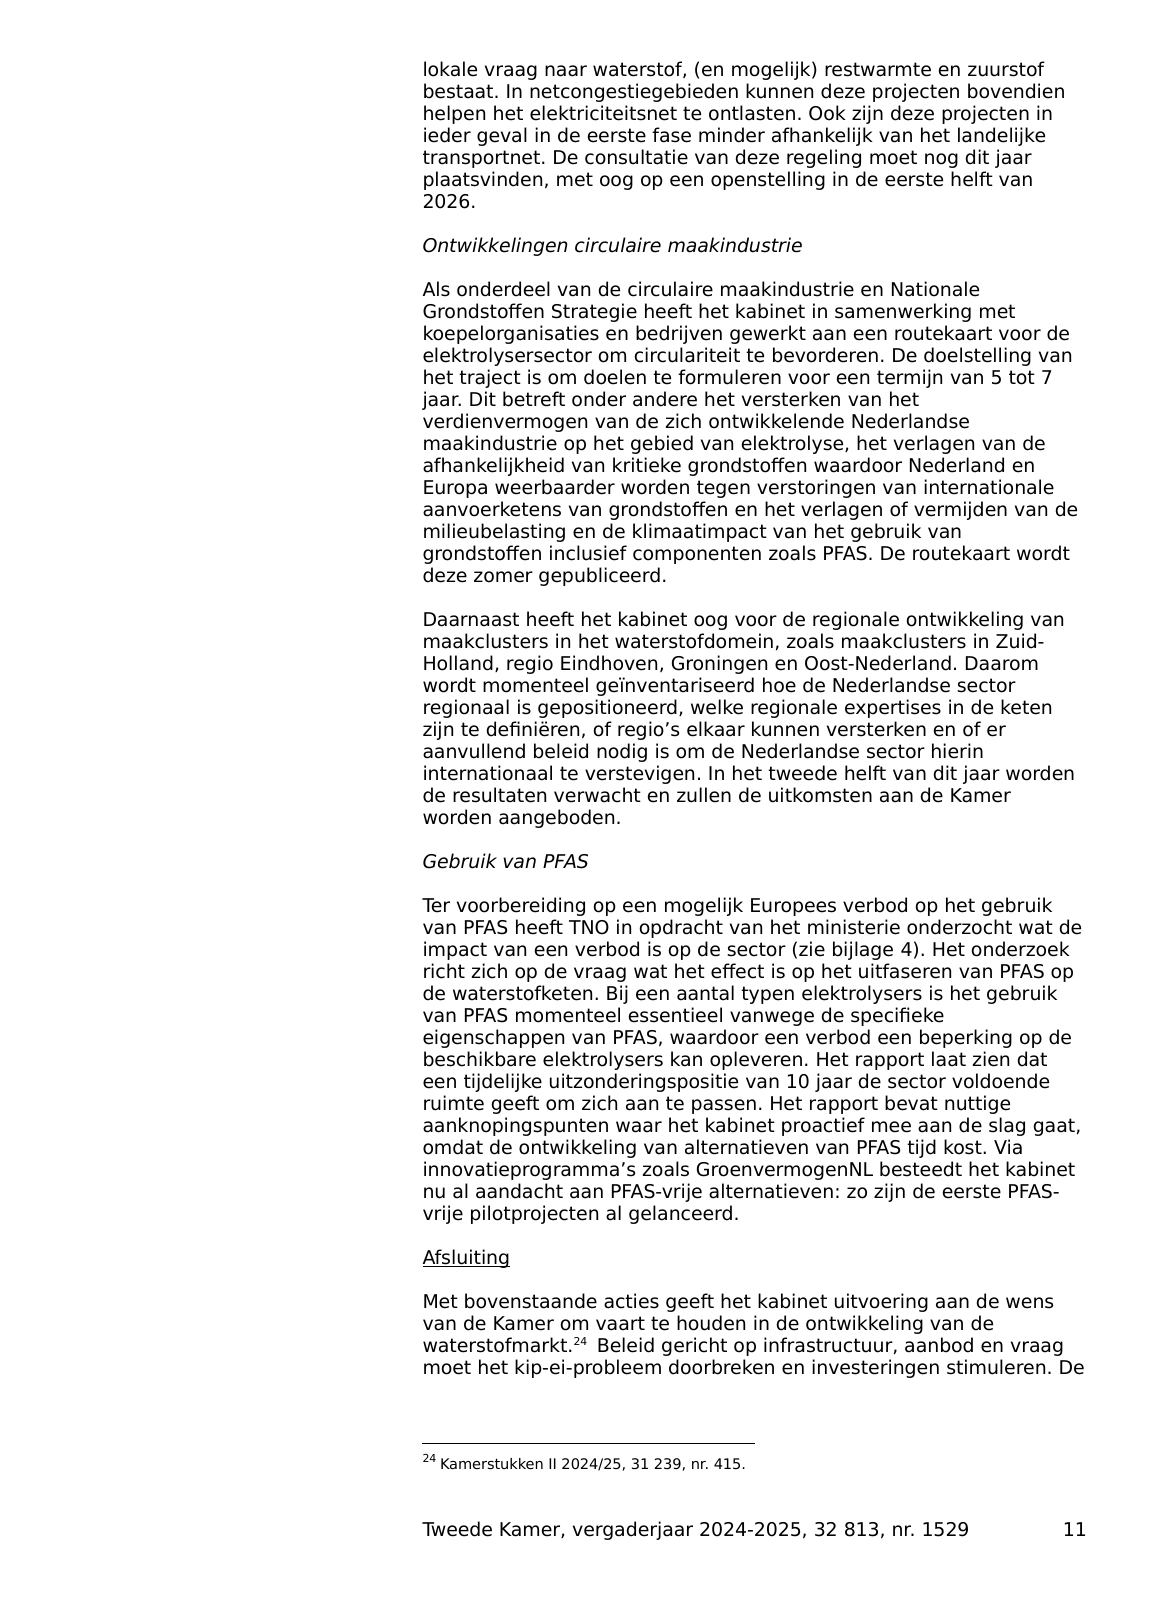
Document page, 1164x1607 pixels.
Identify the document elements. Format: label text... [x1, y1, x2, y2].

text lokale vraag naar waterstof, (en mogelijk) restwarmte en zuurstof bestaat. In netcongestiegebieden kunnen deze projecten bovendien helpen het elektriciteitsnet te ontlasten. Ook zijn deze projecten in ieder geval in de eerste fase minder afhankelijk van het landelijke transportnet. De consultatie van deze regeling moet nog dit jaar plaatsvinden, met oog op een openstelling in de eerste helft van 2026. [422, 59, 1087, 213]
text Als onderdeel van de circulaire maakindustrie en Nationale Grondstoffen Strategie heeft het kabinet in samenwerking met koepelorganisaties en bedrijven gewerkt aan een routekaart voor de elektrolysersector om circulariteit te bevorderen. De doelstelling van het traject is om doelen te formuleren voor een termijn van 5 tot 7 jaar. Dit betreft onder andere het versterken van het verdienvermogen van de zich ontwikkelende Nederlandse maakindustrie op het gebied van elektrolyse, het verlagen van de afhankelijkheid van kritieke grondstoffen waardoor Nederland en Europa weerbaarder worden tegen verstoringen van internationale aanvoerketens van grondstoffen en het verlagen of vermijden van de milieubelasting en de klimaatimpact van het gebruik van grondstoffen inclusief componenten zoals PFAS. De routekaart wordt deze zomer gepubliceerd. [422, 279, 1087, 587]
subtitle Afsluiting [422, 1247, 1087, 1269]
subtitle Gebruik van PFAS [422, 851, 1087, 873]
text Met bovenstaande acties geeft het kabinet uitvoering aan de wens van de Kamer om vaart te houden in de ontwikkeling van de waterstofmarkt. Beleid gericht op infrastructuur, aanbod en vraag moet het kip-ei-probleem doorbreken en investeringen stimuleren. De [422, 1291, 1087, 1379]
text Ter voorbereiding op een mogelijk Europees verbod op het gebruik van PFAS heeft TNO in opdracht van het ministerie onderzocht wat de impact van een verbod is op de sector (zie bijlage 4). Het onderzoek richt zich op de vraag wat het effect is op het uitfaseren van PFAS op de waterstofketen. Bij een aantal typen elektrolysers is het gebruik van PFAS momenteel essentieel vanwege de specifieke eigenschappen van PFAS, waardoor een verbod een beperking op de beschikbare elektrolysers kan opleveren. Het rapport laat zien dat een tijdelijke uitzonderingspositie van 10 jaar de sector voldoende ruimte geeft om zich aan te passen. Het rapport bevat nuttige aanknopingspunten waar het kabinet proactief mee aan de slag gaat, omdat de ontwikkeling van alternatieven van PFAS tijd kost. Via innovatieprogramma’s zoals GroenvermogenNL besteedt het kabinet nu al aandacht aan PFAS-vrije alternatieven: zo zijn de eerste PFAS-vrije pilotprojecten al gelanceerd. [422, 895, 1087, 1225]
text Daarnaast heeft het kabinet oog voor de regionale ontwikkeling van maakclusters in het waterstofdomein, zoals maakclusters in Zuid-Holland, regio Eindhoven, Groningen en Oost-Nederland. Daarom wordt momenteel geïnventariseerd hoe de Nederlandse sector regionaal is gepositioneerd, welke regionale expertises in de keten zijn te definiëren, of regio’s elkaar kunnen versterken en of er aanvullend beleid nodig is om de Nederlandse sector hierin internationaal te verstevigen. In het tweede helft van dit jaar worden de resultaten verwacht en zullen de uitkomsten aan de Kamer worden aangeboden. [422, 609, 1087, 829]
text Kamerstukken II 2024/25, 31 239, nr. 415. [422, 1452, 1087, 1474]
subtitle Ontwikkelingen circulaire maakindustrie [422, 235, 1087, 257]
